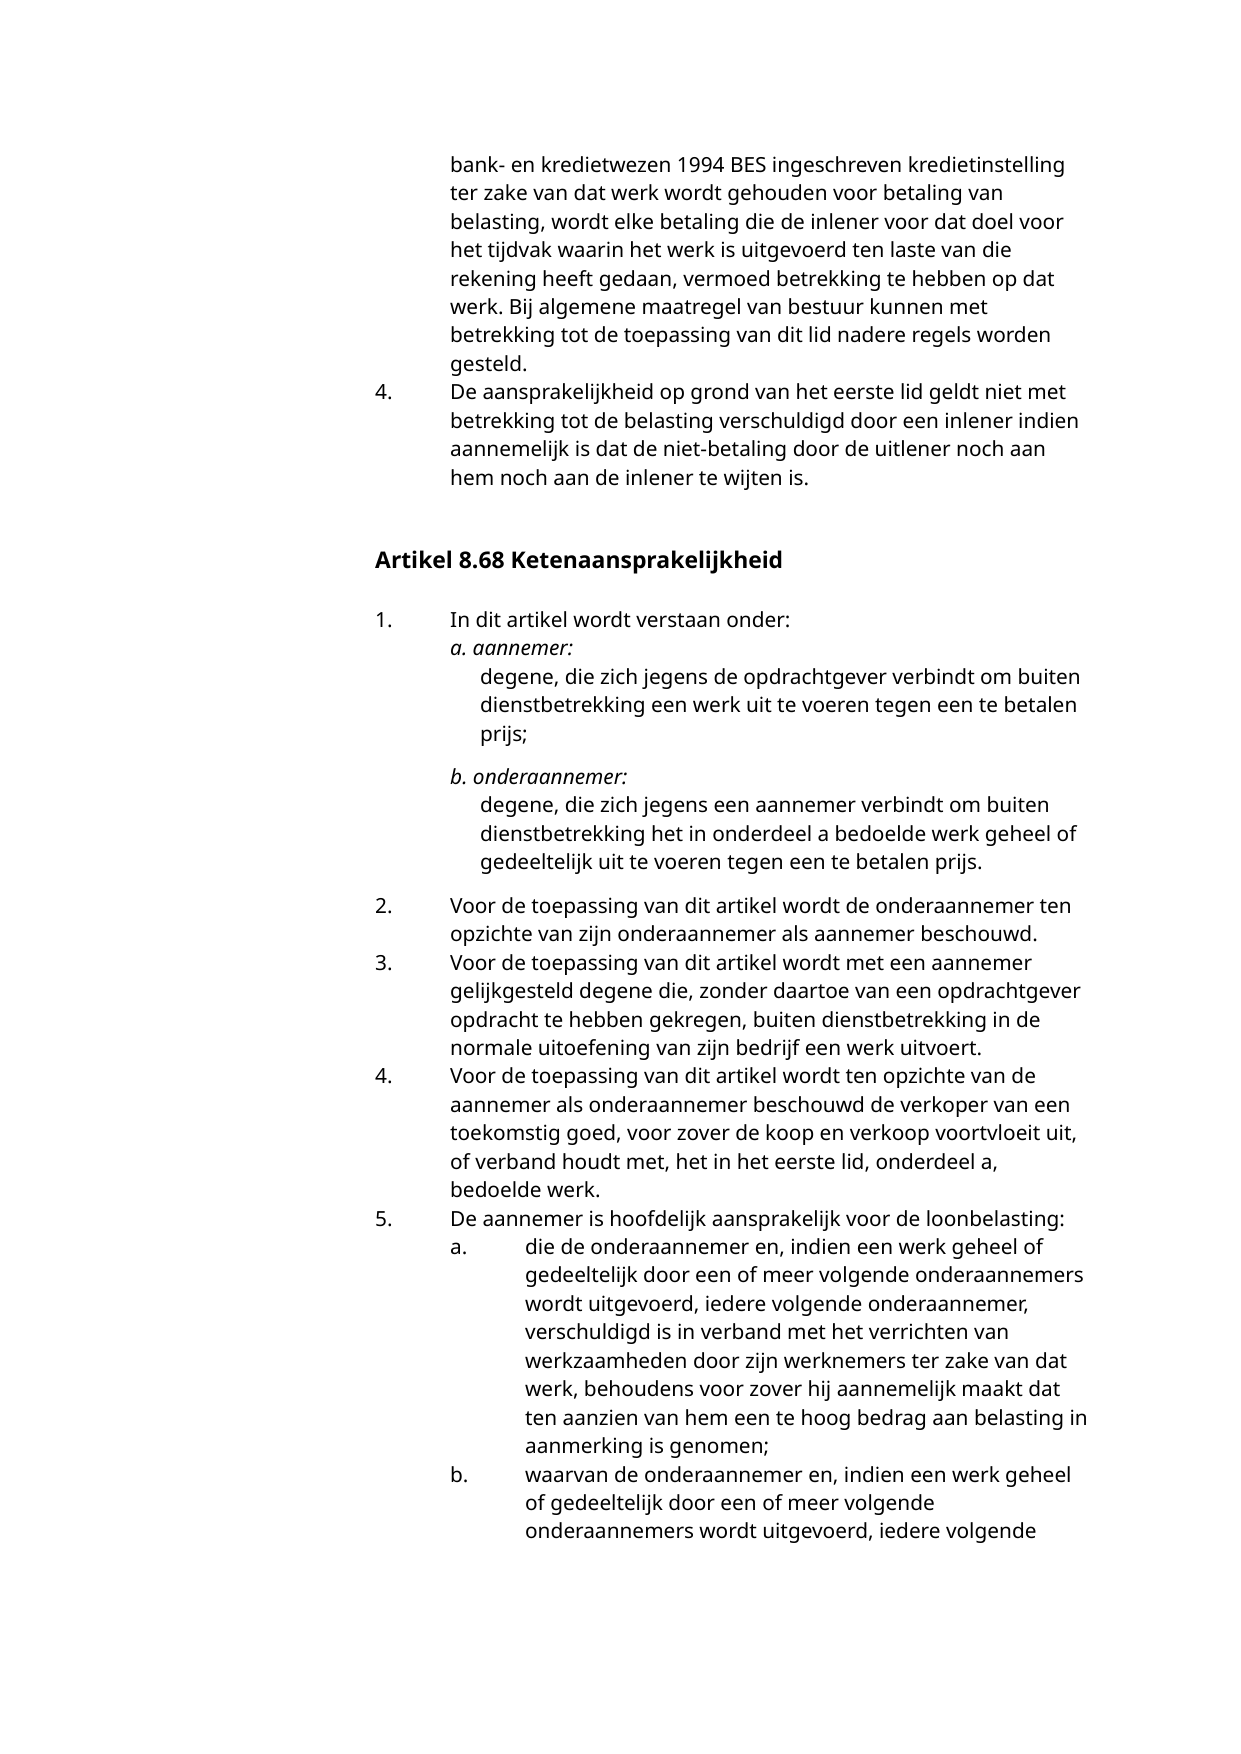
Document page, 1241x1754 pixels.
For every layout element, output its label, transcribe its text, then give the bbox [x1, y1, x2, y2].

list b. onderaannemer: [375, 762, 1090, 791]
list Voor de toepassing van dit artikel wordt de onderaannemer ten opzichte van zijn onderaannemer als aannemer beschouwd. [375, 891, 1090, 948]
list Voor de toepassing van dit artikel wordt met een aannemer gelijkgesteld degene die, zonder daartoe van een opdrachtgever opdracht te hebben gekregen, buiten dienstbetrekking in de normale uitoefening van zijn bedrijf een werk uitvoert. [375, 948, 1090, 1062]
list In dit artikel wordt verstaan onder: [375, 605, 1090, 633]
list waarvan de onderaannemer en, indien een werk geheel of gedeeltelijk door een of meer volgende onderaannemers wordt uitgevoerd, iedere volgende [450, 1460, 1090, 1545]
list die de onderaannemer en, indien een werk geheel of gedeeltelijk door een of meer volgende onderaannemers wordt uitgevoerd, iedere volgende onderaannemer, verschuldigd is in verband met het verrichten van werkzaamheden door zijn werknemers ter zake van dat werk, behoudens voor zover hij aannemelijk maakt dat ten aanzien van hem een te hoog bedrag aan belasting in aanmerking is genomen; [450, 1232, 1090, 1460]
list degene, die zich jegens een aannemer verbindt om buiten dienstbetrekking het in onderdeel a bedoelde werk geheel of gedeeltelijk uit te voeren tegen een te betalen prijs. [405, 791, 1090, 876]
list Voor de toepassing van dit artikel wordt ten opzichte van de aannemer als onderaannemer beschouwd de verkoper van een toekomstig goed, voor zover de koop en verkoop voortvloeit uit, of verband houdt met, het in het eerste lid, onderdeel a, bedoelde werk. [375, 1062, 1090, 1204]
subtitle Artikel 8.68 Ketenaansprakelijkheid [375, 544, 1090, 575]
list bank- en kredietwezen 1994 BES ingeschreven kredietinstelling ter zake van dat werk wordt gehouden voor betaling van belasting, wordt elke betaling die de inlener voor dat doel voor het tijdvak waarin het werk is uitgevoerd ten laste van die rekening heeft gedaan, vermoed betrekking te hebben op dat werk. Bij algemene maatregel van bestuur kunnen met betrekking tot de toepassing van dit lid nadere regels worden gesteld. [375, 150, 1090, 377]
list degene, die zich jegens de opdrachtgever verbindt om buiten dienstbetrekking een werk uit te voeren tegen een te betalen prijs; [405, 662, 1090, 747]
list De aansprakelijkheid op grond van het eerste lid geldt niet met betrekking tot de belasting verschuldigd door een inlener indien aannemelijk is dat de niet-betaling door de uitlener noch aan hem noch aan de inlener te wijten is. [375, 377, 1090, 491]
list De aannemer is hoofdelijk aansprakelijk voor de loonbelasting: [375, 1204, 1090, 1232]
list a. aannemer: [375, 633, 1090, 662]
